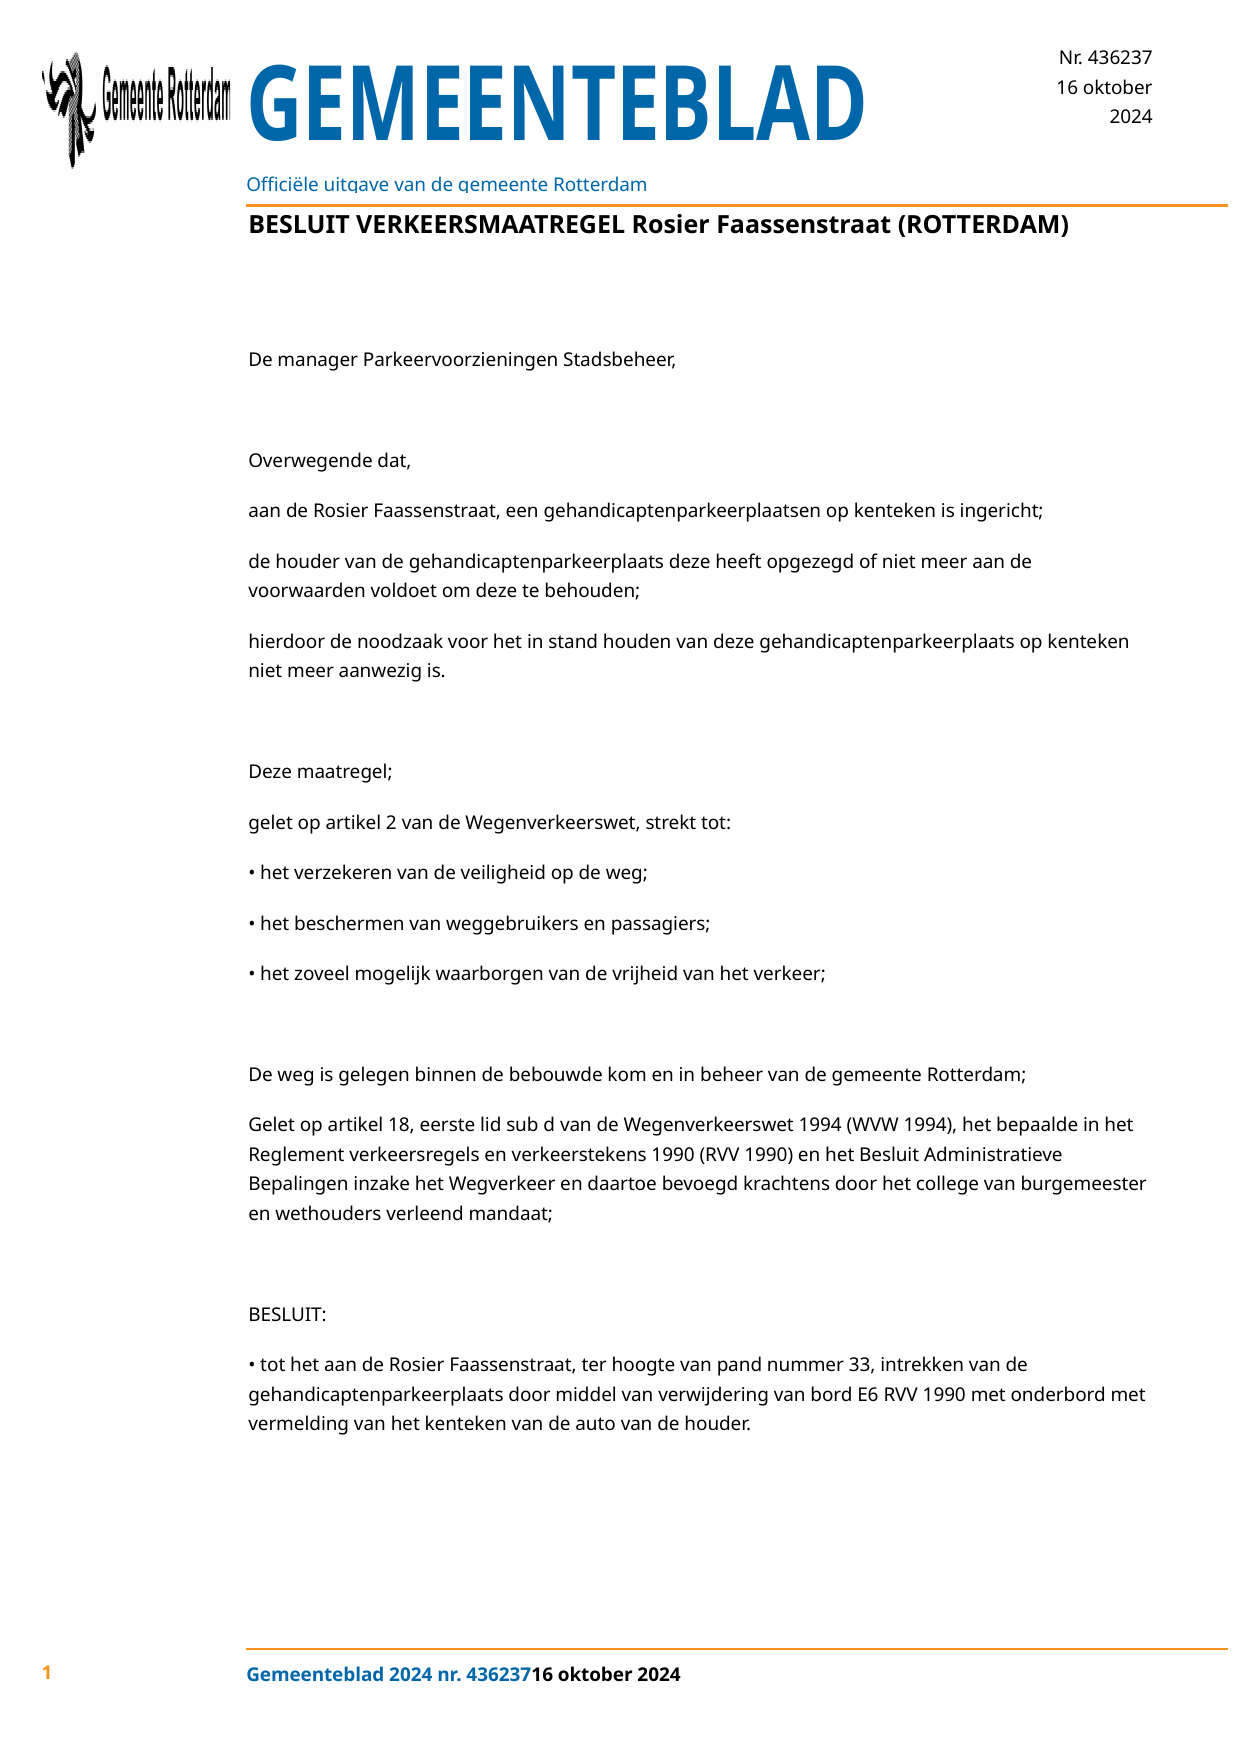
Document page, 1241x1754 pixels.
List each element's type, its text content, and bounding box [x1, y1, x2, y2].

text • het verzekeren van de veiligheid op de weg; [248, 859, 1152, 885]
text aan de Rosier Faassenstraat, een gehandicaptenparkeerplaatsen op kenteken is ingericht; [248, 498, 1152, 523]
text de houder van de gehandicaptenparkeerplaats deze heeft opgezegd of niet meer aan de voorwaarden voldoet om deze te behouden; [248, 548, 1152, 603]
text • tot het aan de Rosier Faassenstraat, ter hoogte van pand nummer 33, intrekken van de gehandicaptenparkeerplaats door middel van verwijdering van bord E6 RVV 1990 met onderbord met vermelding van het kenteken van de auto van de houder. [248, 1351, 1152, 1436]
text Overwegende dat, [248, 447, 1152, 473]
text BESLUIT VERKEERSMAATREGEL Rosier Faassenstraat (ROTTERDAM) [248, 207, 1152, 241]
text hierdoor de noodzaak voor het in stand houden van deze gehandicaptenparkeerplaats op kenteken niet meer aanwezig is. [248, 628, 1152, 683]
text • het zoveel mogelijk waarborgen van de vrijheid van het verkeer; [248, 960, 1152, 986]
text Gelet op artikel 18, eerste lid sub d van de Wegenverkeerswet 1994 (WVW 1994), het bepaalde in het Reglement verkeersregels en verkeerstekens 1990 (RVV 1990) en het Besluit Administratieve Bepalingen inzake het Wegverkeer en daartoe bevoegd krachtens door het college van burgemeester en wethouders verleend mandaat; [248, 1111, 1152, 1226]
text Deze maatregel; [248, 758, 1152, 784]
text De manager Parkeervoorzieningen Stadsbeheer, [248, 346, 1152, 372]
text De weg is gelegen binnen de bebouwde kom en in beheer van de gemeente Rotterdam; [248, 1061, 1152, 1087]
text • het beschermen van weggebruikers en passagiers; [248, 910, 1152, 936]
picture [41, 47, 231, 172]
text BESLUIT: [248, 1301, 1152, 1327]
text gelet op artikel 2 van de Wegenverkeerswet, strekt tot: [248, 809, 1152, 835]
